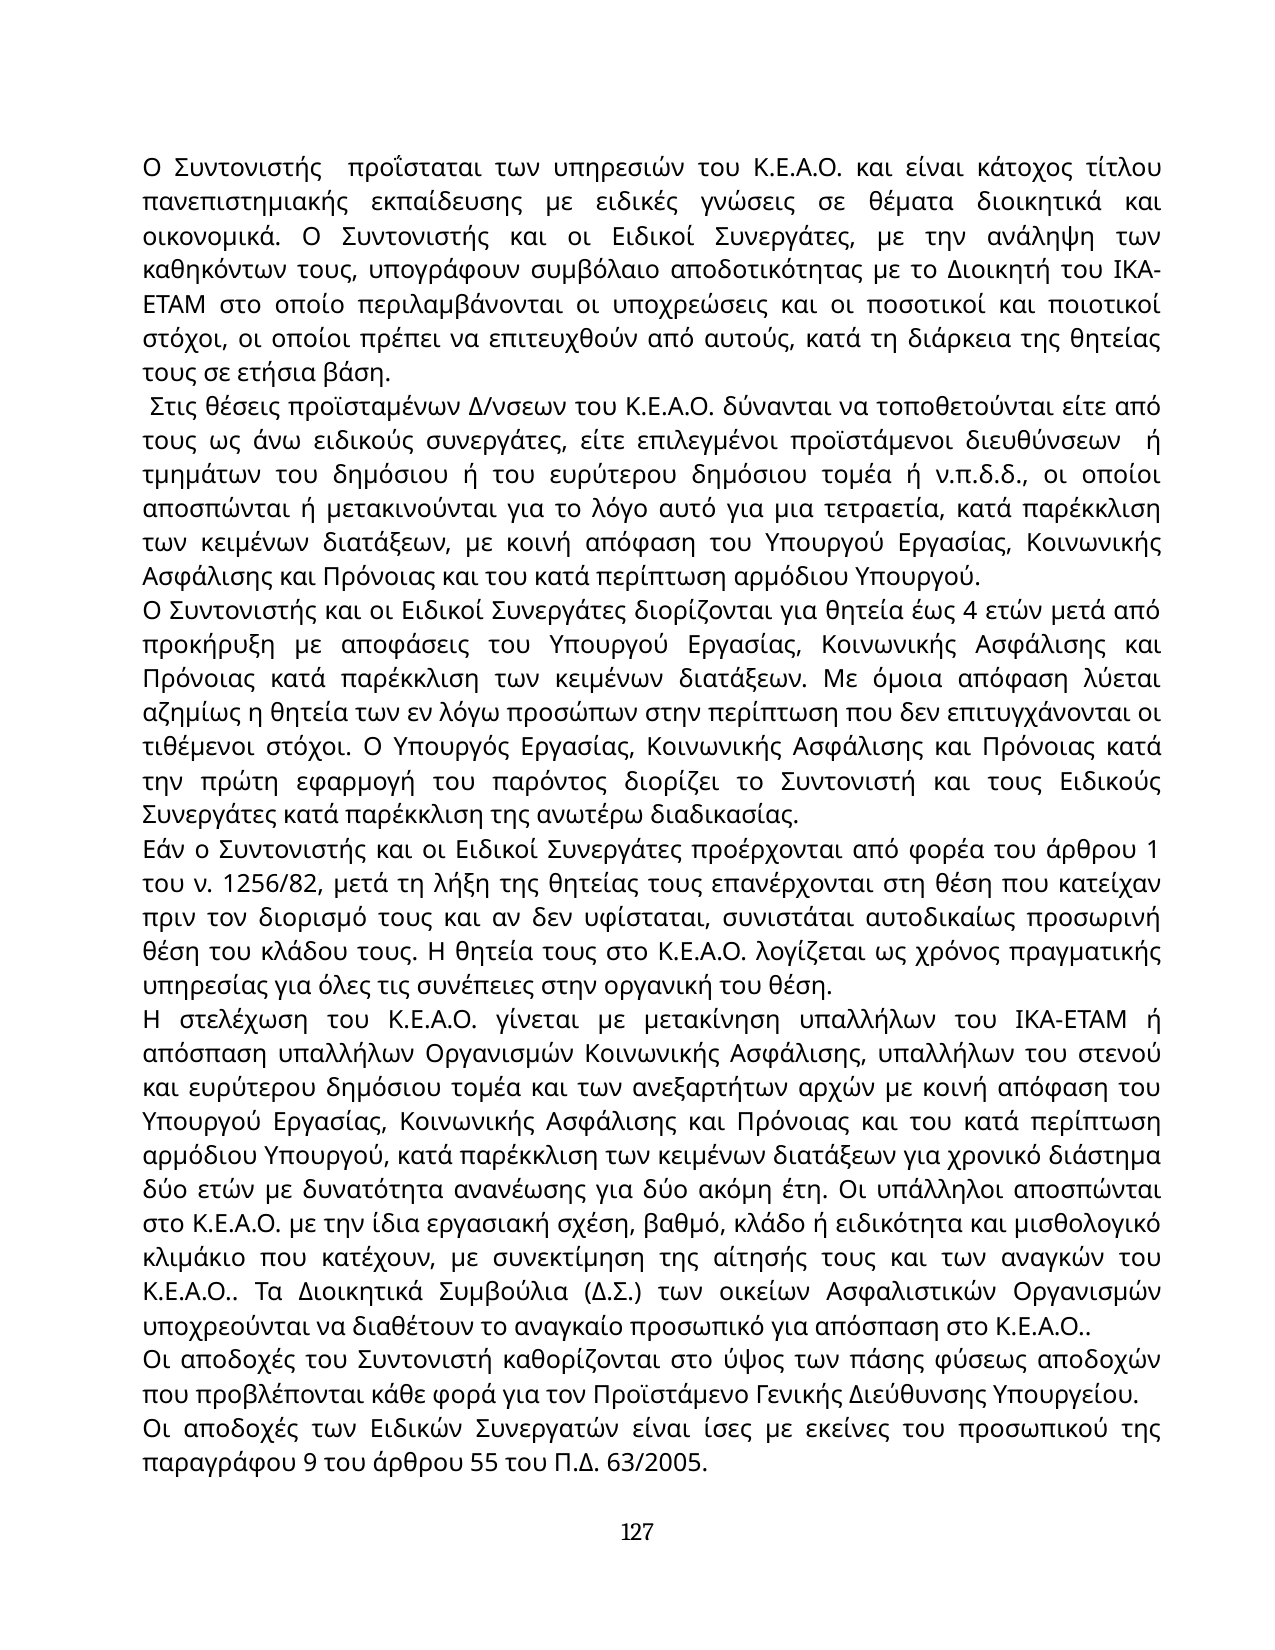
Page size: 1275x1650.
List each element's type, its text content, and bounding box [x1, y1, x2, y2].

text Οι αποδοχές του Συντονιστή καθορίζονται στο ύψος των πάσης φύσεως αποδοχών που προβλέπονται κάθε φορά για τον Προϊστάμενο Γενικής Διεύθυνσης Υπουργείου. [142, 1342, 1162, 1410]
text Οι αποδοχές των Ειδικών Συνεργατών είναι ίσες με εκείνες του προσωπικού της παραγράφου 9 του άρθρου 55 του Π.Δ. 63/2005. [142, 1410, 1162, 1478]
text Η στελέχωση του Κ.Ε.Α.Ο. γίνεται με μετακίνηση υπαλλήλων του ΙΚΑ-ΕΤΑΜ ή απόσπαση υπαλλήλων Οργανισμών Κοινωνικής Ασφάλισης, υπαλλήλων του στενού και ευρύτερου δημόσιου τομέα και των ανεξαρτήτων αρχών με κοινή απόφαση του Υπουργού Εργασίας, Κοινωνικής Ασφάλισης και Πρόνοιας και του κατά περίπτωση αρμόδιου Υπουργού, κατά παρέκκλιση των κειμένων διατάξεων για χρονικό διάστημα δύο ετών με δυνατότητα ανανέωσης για δύο ακόμη έτη. Οι υπάλληλοι αποσπώνται στο Κ.Ε.Α.Ο. με την ίδια εργασιακή σχέση, βαθμό, κλάδο ή ειδικότητα και μισθολογικό κλιμάκιο που κατέχουν, με συνεκτίμηση της αίτησής τους και των αναγκών του Κ.Ε.Α.Ο.. Τα Διοικητικά Συμβούλια (Δ.Σ.) των οικείων Ασφαλιστικών Οργανισμών υποχρεούνται να διαθέτουν το αναγκαίο προσωπικό για απόσπαση στο Κ.Ε.Α.Ο.. [142, 1002, 1162, 1342]
text Ο Συντονιστής προΐσταται των υπηρεσιών του Κ.Ε.Α.Ο. και είναι κάτοχος τίτλου πανεπιστημιακής εκπαίδευσης με ειδικές γνώσεις σε θέματα διοικητικά και οικονομικά. Ο Συντονιστής και οι Ειδικοί Συνεργάτες, με την ανάληψη των καθηκόντων τους, υπογράφουν συμβόλαιο αποδοτικότητας με το Διοικητή του ΙΚΑ-ΕΤΑΜ στο οποίο περιλαμβάνονται οι υποχρεώσεις και οι ποσοτικοί και ποιοτικοί στόχοι, οι οποίοι πρέπει να επιτευχθούν από αυτούς, κατά τη διάρκεια της θητείας τους σε ετήσια βάση. [142, 150, 1162, 388]
text Εάν ο Συντονιστής και οι Ειδικοί Συνεργάτες προέρχονται από φορέα του άρθρου 1 του ν. 1256/82, μετά τη λήξη της θητείας τους επανέρχονται στη θέση που κατείχαν πριν τον διορισμό τους και αν δεν υφίσταται, συνιστάται αυτοδικαίως προσωρινή θέση του κλάδου τους. Η θητεία τους στο Κ.Ε.Α.Ο. λογίζεται ως χρόνος πραγματικής υπηρεσίας για όλες τις συνέπειες στην οργανική του θέση. [142, 831, 1162, 1002]
text Στις θέσεις προϊσταμένων Δ/νσεων του Κ.Ε.Α.Ο. δύνανται να τοποθετούνται είτε από τους ως άνω ειδικούς συνεργάτες, είτε επιλεγμένοι προϊστάμενοι διευθύνσεων ή τμημάτων του δημόσιου ή του ευρύτερου δημόσιου τομέα ή ν.π.δ.δ., οι οποίοι αποσπώνται ή μετακινούνται για το λόγο αυτό για μια τετραετία, κατά παρέκκλιση των κειμένων διατάξεων, με κοινή απόφαση του Υπουργού Εργασίας, Κοινωνικής Ασφάλισης και Πρόνοιας και του κατά περίπτωση αρμόδιου Υπουργού. [142, 388, 1162, 593]
text Ο Συντονιστής και οι Ειδικοί Συνεργάτες διορίζονται για θητεία έως 4 ετών μετά από προκήρυξη με αποφάσεις του Υπουργού Εργασίας, Κοινωνικής Ασφάλισης και Πρόνοιας κατά παρέκκλιση των κειμένων διατάξεων. Με όμοια απόφαση λύεται αζημίως η θητεία των εν λόγω προσώπων στην περίπτωση που δεν επιτυγχάνονται οι τιθέμενοι στόχοι. Ο Υπουργός Εργασίας, Κοινωνικής Ασφάλισης και Πρόνοιας κατά την πρώτη εφαρμογή του παρόντος διορίζει το Συντονιστή και τους Ειδικούς Συνεργάτες κατά παρέκκλιση της ανωτέρω διαδικασίας. [142, 593, 1162, 831]
